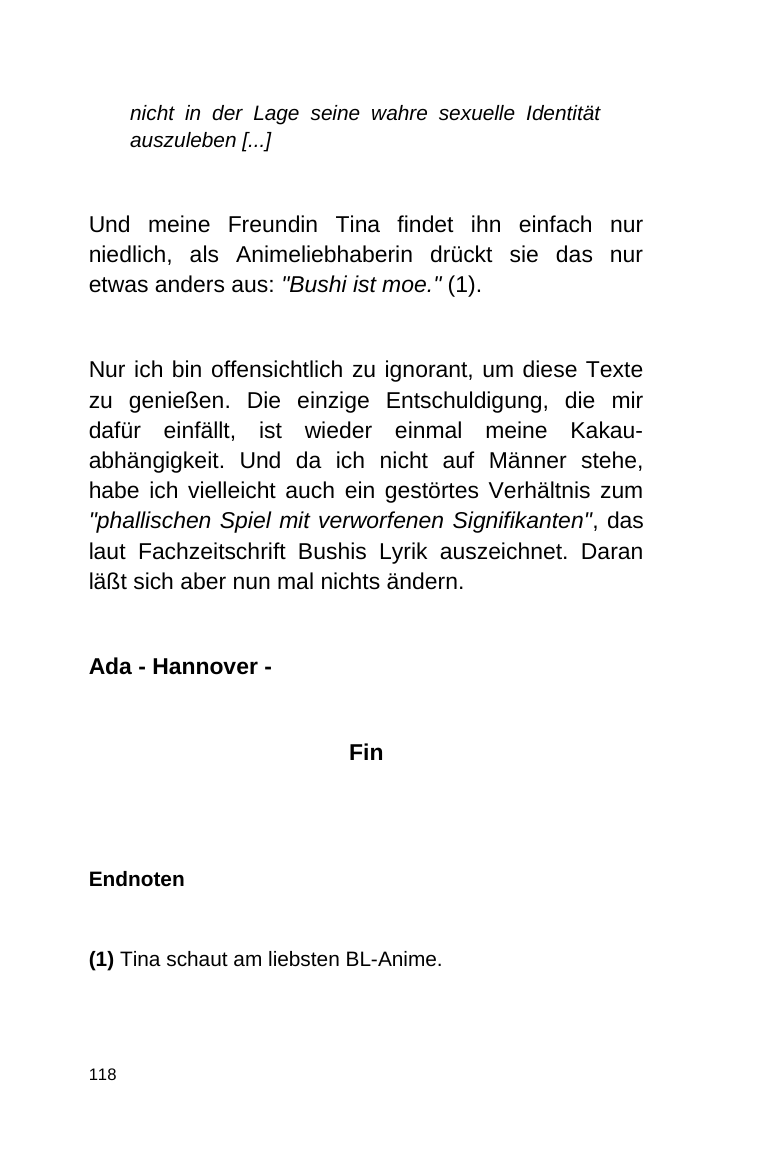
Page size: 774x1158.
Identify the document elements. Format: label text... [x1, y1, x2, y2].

text Fin [88, 739, 644, 765]
text nicht in der Lage seine wahre sexuelle Identität auszuleben [...] [130, 100, 602, 152]
text Nur ich bin offensichtlich zu ignorant, um diese Texte zu genießen. Die einzige Entschuldigung, die mir dafür einfällt, ist wieder einmal meine Kakau-abhängigkeit. Und da ich nicht auf Männer stehe, habe ich vielleicht auch ein gestörtes Verhältnis zum "phallischen Spiel mit verworfenen Signifikanten", das laut Fachzeitschrift Bushis Lyrik auszeichnet. Daran läßt sich aber nun mal nichts ändern. [88, 356, 644, 594]
text Ada - Hannover - [88, 653, 644, 680]
text Und meine Freundin Tina findet ihn einfach nur niedlich, als Animeliebhaberin drückt sie das nur etwas anders aus: "Bushi ist moe." (1). [88, 211, 644, 297]
text (1) Tina schaut am liebsten BL-Anime. [88, 947, 644, 971]
text Endnoten [88, 867, 644, 891]
